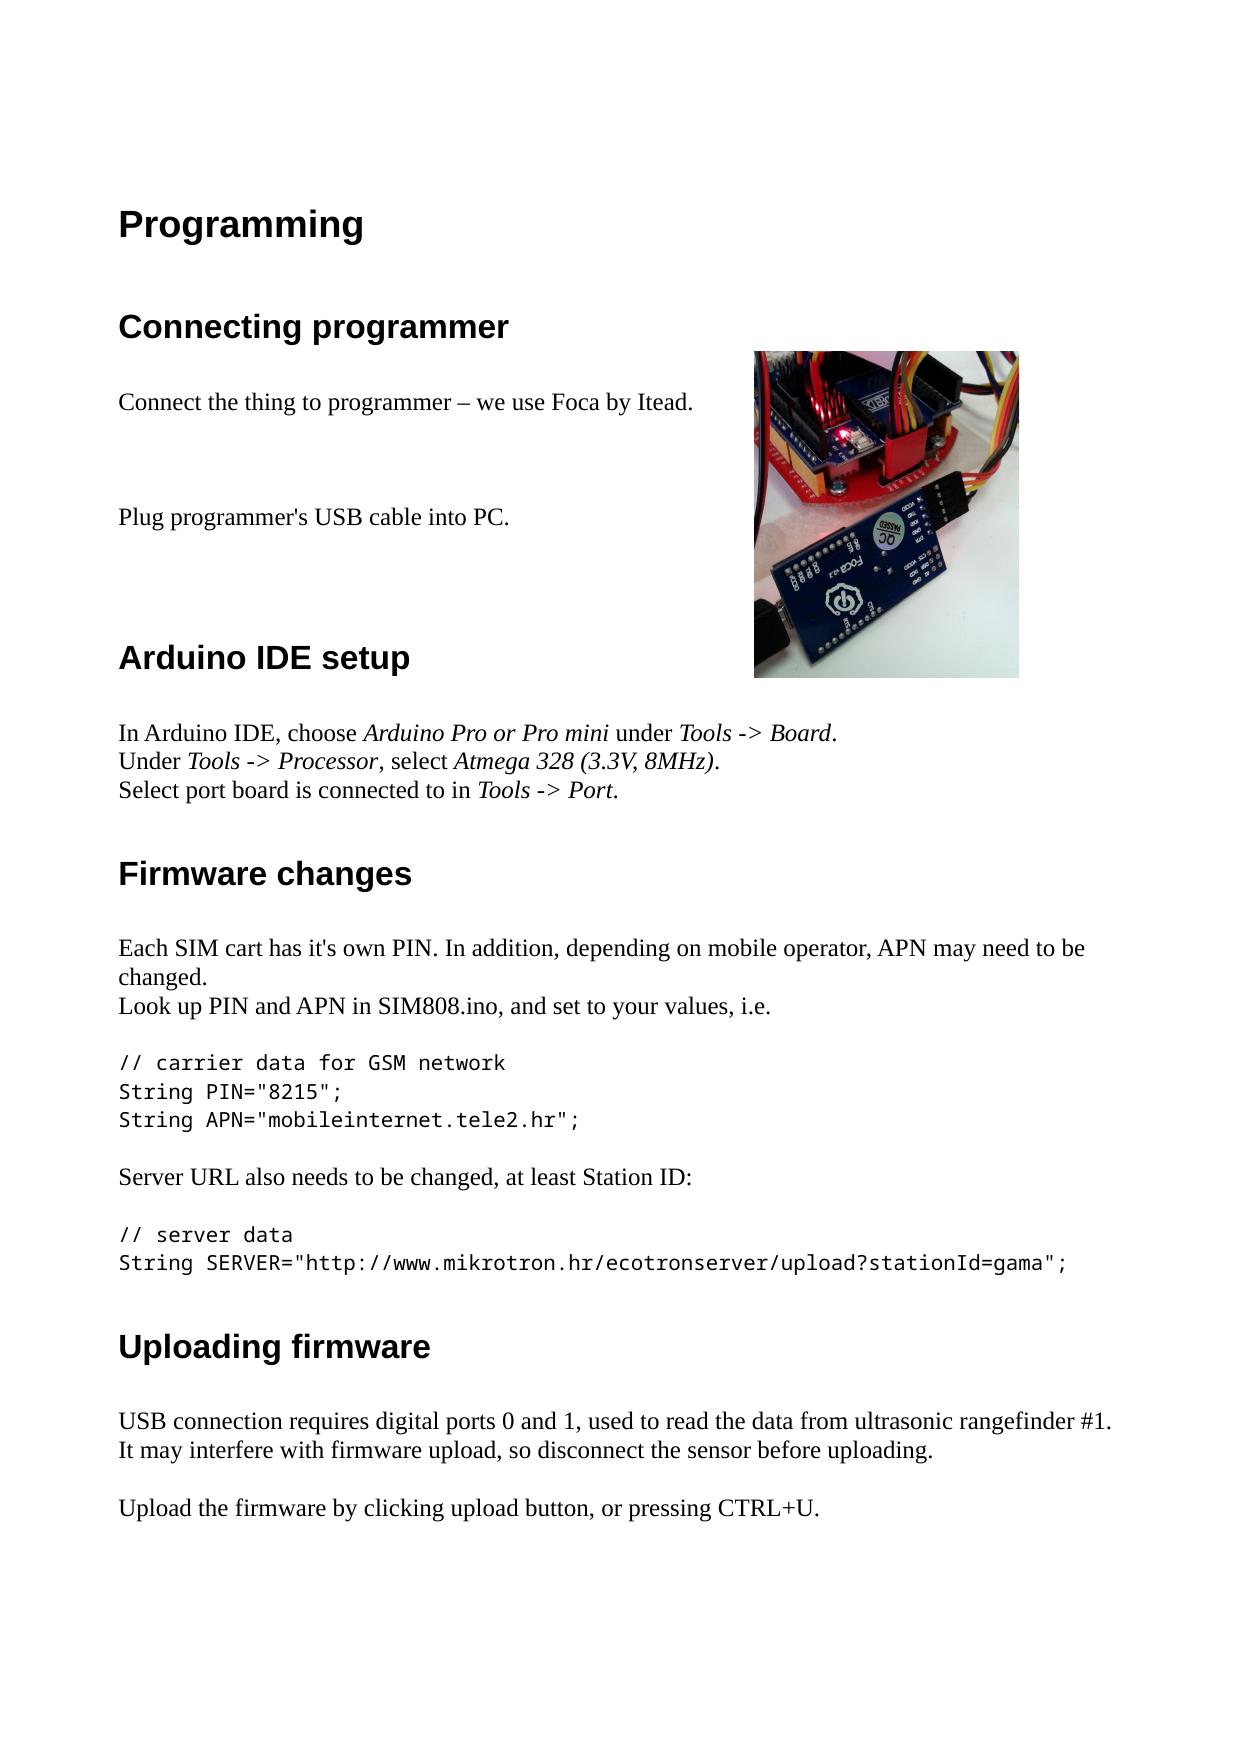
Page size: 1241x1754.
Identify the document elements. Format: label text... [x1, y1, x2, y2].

text // server data [118, 1220, 1122, 1248]
text [1020, 387, 1122, 416]
text Upload the firmware by clicking upload button, or pressing CTRL+U. [118, 1493, 1122, 1521]
subtitle [1020, 638, 1122, 676]
text Look up PIN and APN in SIM808.ino, and set to your values, i.e. [118, 991, 1122, 1020]
subtitle Firmware changes [118, 853, 1122, 892]
text [1020, 502, 1122, 531]
text USB connection requires digital ports 0 and 1, used to read the data from ultrasonic rangefinder #1. [118, 1406, 1122, 1435]
text Connect the thing to programmer – we use Foca by Itead. [118, 387, 754, 416]
text Plug programmer's USB cable into PC. [118, 502, 754, 531]
subtitle Uploading firmware [118, 1326, 1122, 1365]
text In Arduino IDE, choose Arduino Pro or Pro mini under Tools -> Board. [118, 718, 1122, 746]
subtitle Arduino IDE setup [118, 638, 754, 676]
text Under Tools -> Processor, select Atmega 328 (3.3V, 8MHz). [118, 746, 1122, 775]
text Server URL also needs to be changed, at least Station ID: [118, 1162, 1122, 1191]
subtitle Programming [118, 201, 1122, 245]
text String PIN="8215"; [118, 1077, 1122, 1105]
text String SERVER="http://www.mikrotron.hr/ecotronserver/upload?stationId=gama"; [118, 1248, 1122, 1277]
text // carrier data for GSM network [118, 1048, 1122, 1077]
text Select port board is connected to in Tools -> Port. [118, 775, 1122, 804]
subtitle Connecting programmer [118, 307, 1122, 346]
text String APN="mobileinternet.tele2.hr"; [118, 1105, 1122, 1134]
text Each SIM cart has it's own PIN. In addition, depending on mobile operator, APN may need to be changed. [118, 933, 1122, 991]
text It may interfere with firmware upload, so disconnect the sensor before uploading. [118, 1435, 1122, 1464]
picture [754, 351, 1020, 678]
